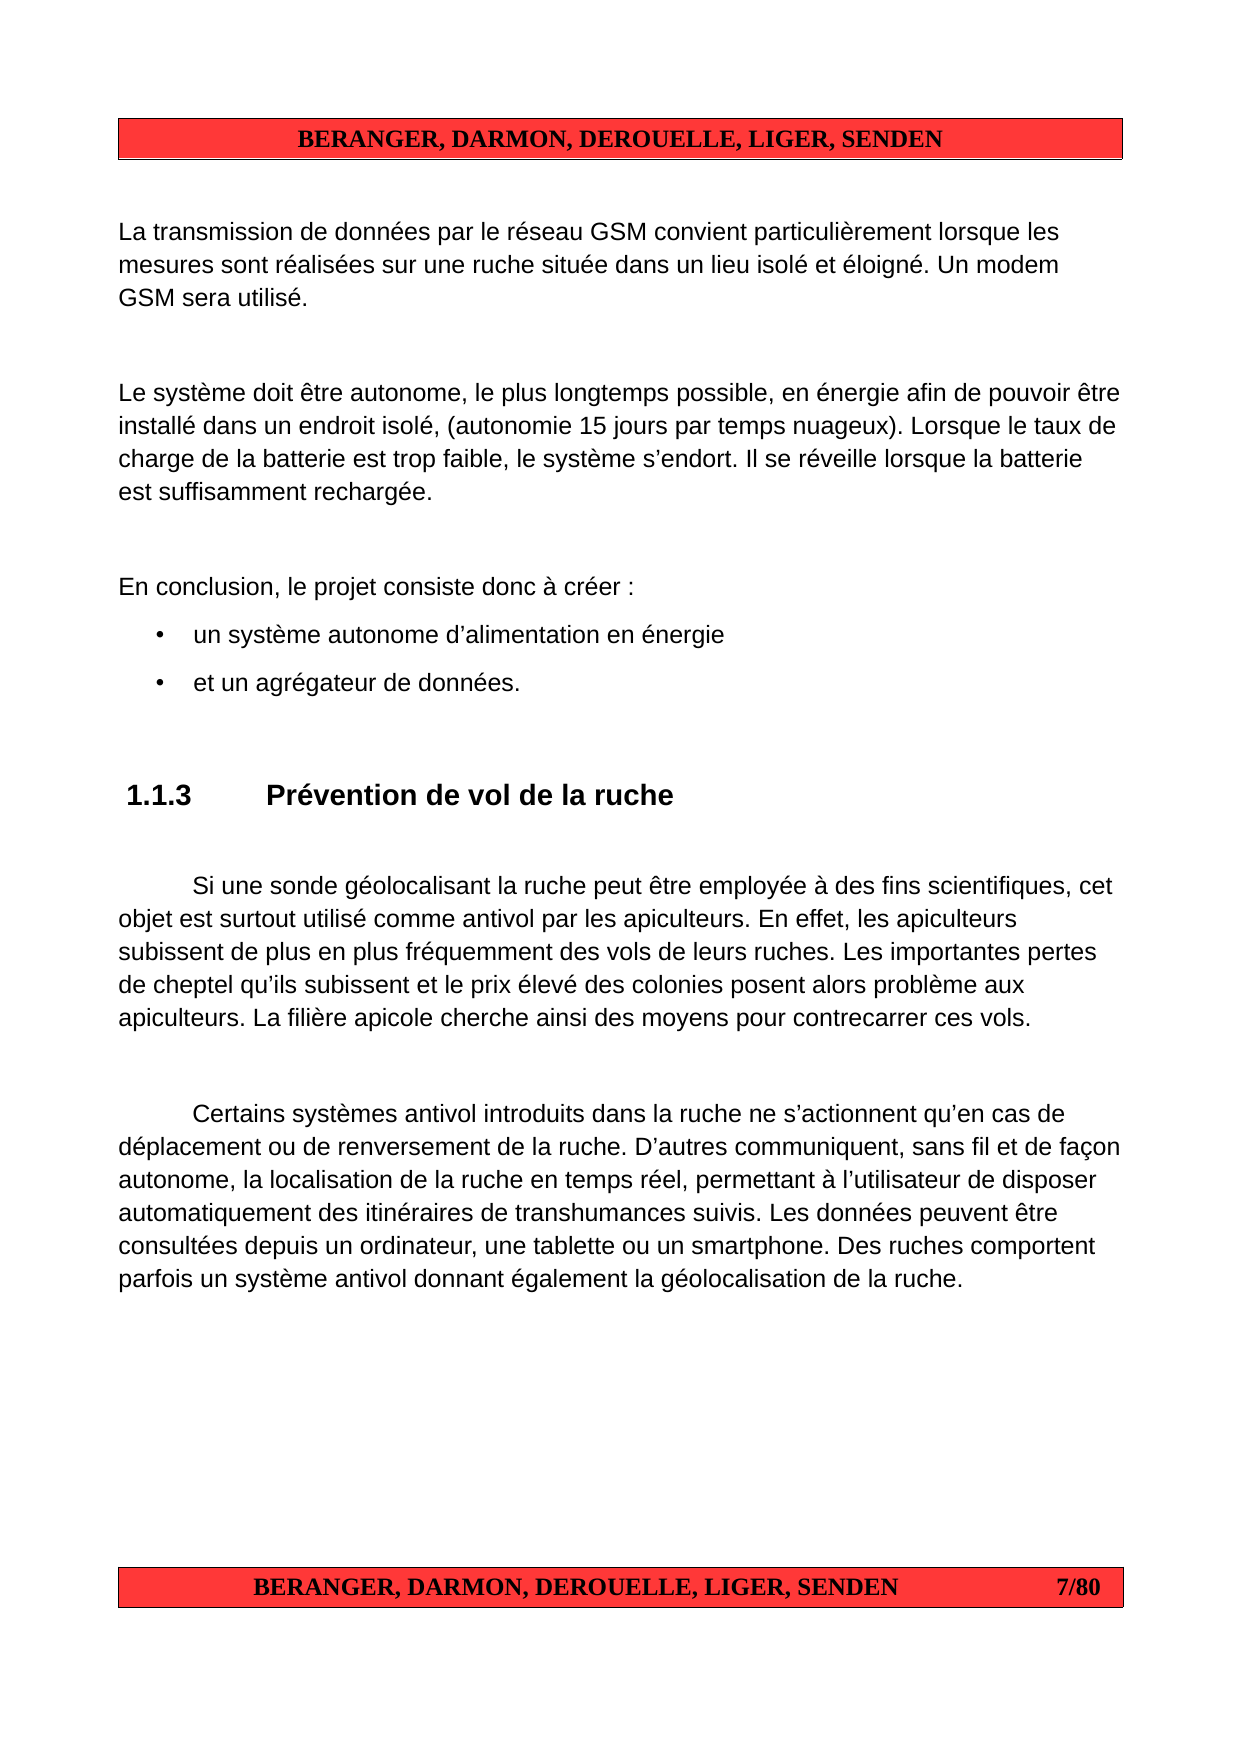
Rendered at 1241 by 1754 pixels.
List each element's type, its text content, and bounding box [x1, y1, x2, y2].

text Si une sonde géolocalisant la ruche peut être employée à des fins scientifiques, cet objet est surtout utilisé comme antivol par les apiculteurs. En effet, les apiculteurs subissent de plus en plus fréquemment des vols de leurs ruches. Les importantes pertes de cheptel qu’ils subissent et le prix élevé des colonies posent alors problème aux apiculteurs. La filière apicole cherche ainsi des moyens pour contrecarrer ces vols. [118, 871, 1122, 1032]
subtitle Prévention de vol de la ruche [118, 777, 1122, 811]
list et un agrégateur de données. [156, 668, 1122, 696]
text Le système doit être autonome, le plus longtemps possible, en énergie afin de pouvoir être installé dans un endroit isolé, (autonomie 15 jours par temps nuageux). Lorsque le taux de charge de la batterie est trop faible, le système s’endort. Il se réveille lorsque la batterie est suffisamment rechargée. [118, 378, 1122, 506]
list un système autonome d’alimentation en énergie [156, 620, 1122, 649]
text La transmission de données par le réseau GSM convient particulièrement lorsque les mesures sont réalisées sur une ruche située dans un lieu isolé et éloigné. Un modem GSM sera utilisé. [118, 217, 1122, 312]
text En conclusion, le projet consiste donc à créer : [118, 572, 1122, 601]
text Certains systèmes antivol introduits dans la ruche ne s’actionnent qu’en cas de déplacement ou de renversement de la ruche. D’autres communiquent, sans fil et de façon autonome, la localisation de la ruche en temps réel, permettant à l’utilisateur de disposer automatiquement des itinéraires de transhumances suivis. Les données peuvent être consultées depuis un ordinateur, une tablette ou un smartphone. Des ruches comportent parfois un système antivol donnant également la géolocalisation de la ruche. [118, 1099, 1122, 1292]
